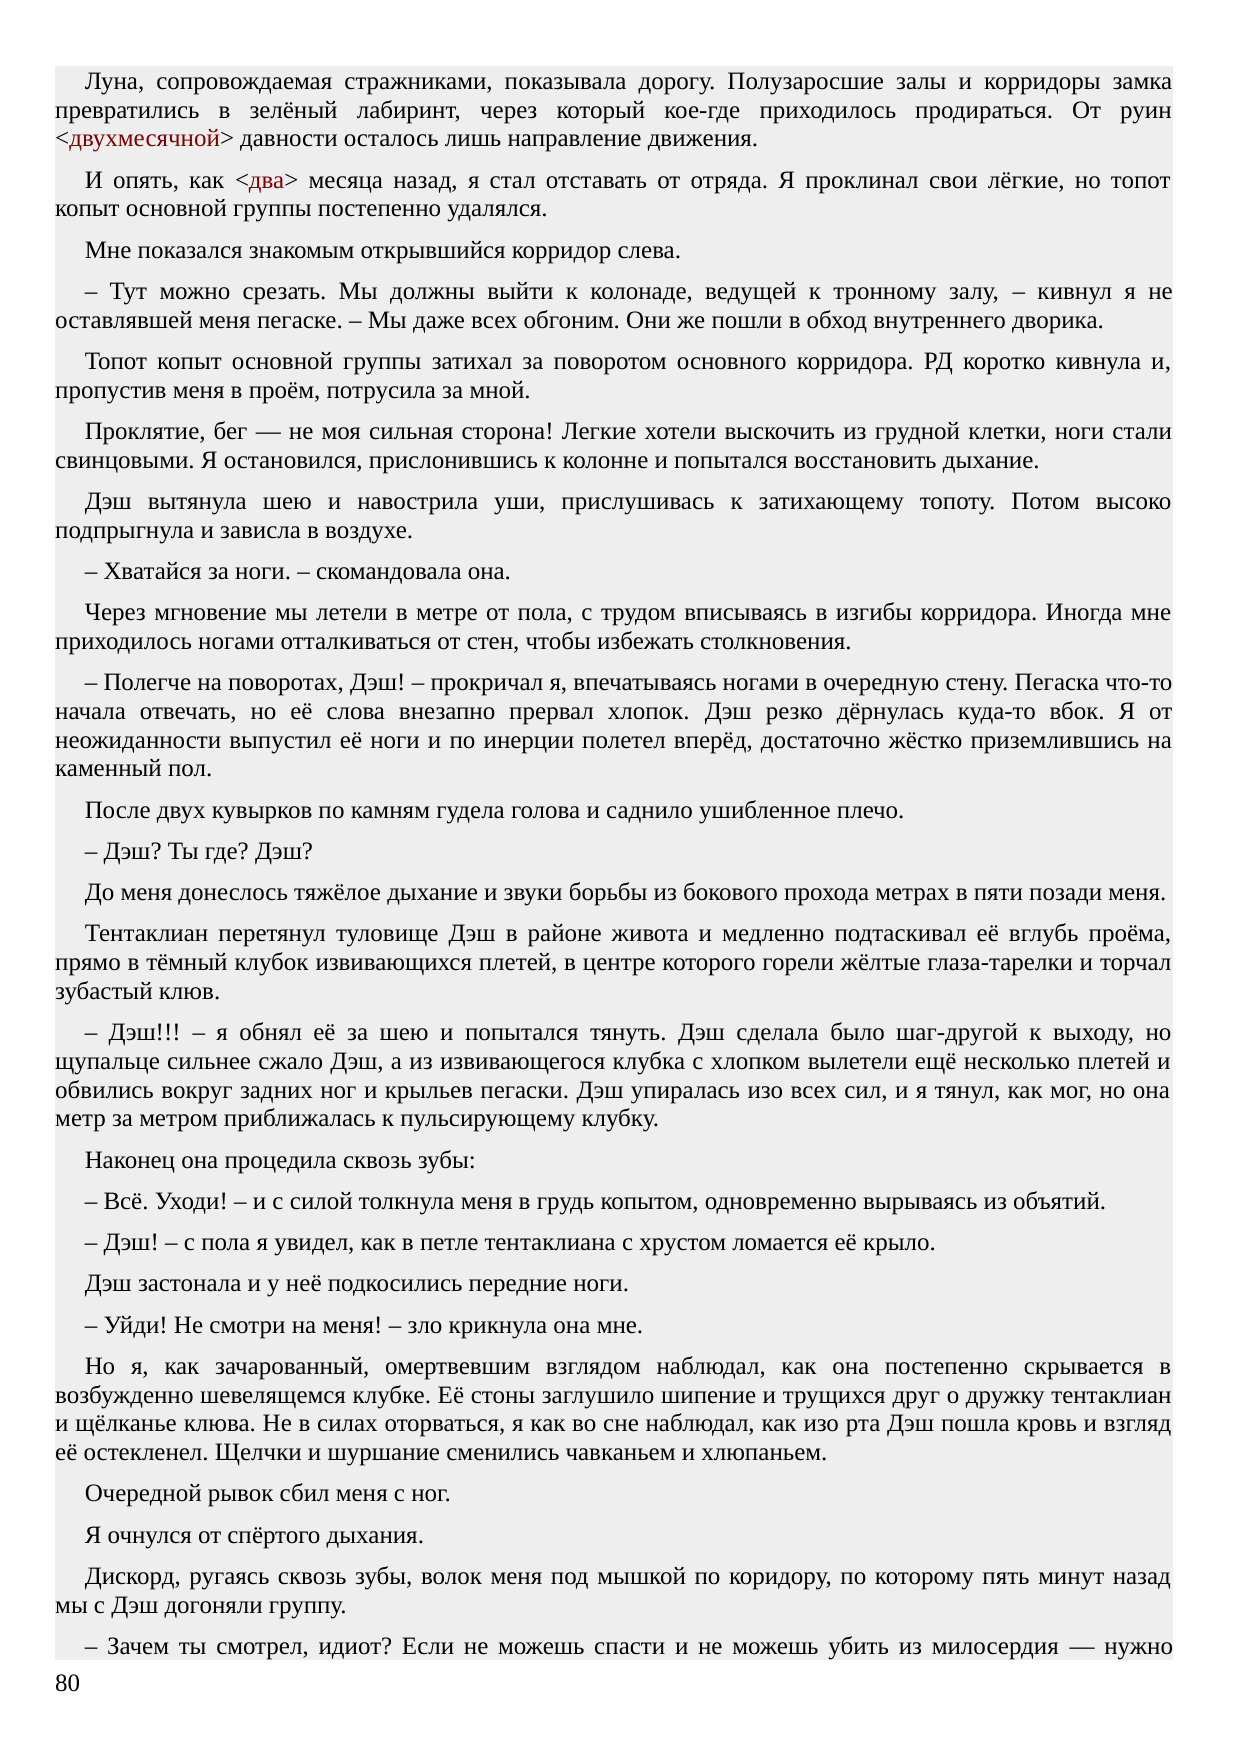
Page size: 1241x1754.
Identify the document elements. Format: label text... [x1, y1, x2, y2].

text – Полегче на поворотах, Дэш! – прокричал я, впечатываясь ногами в очередную стену. Пегаска что-то начала отвечать, но её слова внезапно прервал хлопок. Дэш резко дёрнулась куда-то вбок. Я от неожиданности выпустил её ноги и по инерции полетел вперёд, достаточно жёстко приземлившись на каменный пол. [55, 667, 1173, 782]
text Мне показался знакомым открывшийся корридор слева. [55, 235, 1173, 263]
text Я очнулся от спёртого дыхания. [55, 1520, 1173, 1548]
text Луна, сопровождаемая стражниками, показывала дорогу. Полузаросшие залы и корридоры замка превратились в зелёный лабиринт, через который кое-где приходилось продираться. От руин <двухмесячной> давности осталось лишь направление движения. [55, 66, 1173, 152]
text – Дэш? Ты где? Дэш? [55, 836, 1173, 865]
text – Дэш! – с пола я увидел, как в петле тентаклиана с хрустом ломается её крыло. [55, 1227, 1173, 1256]
text Но я, как зачарованный, омертвевшим взглядом наблюдал, как она постепенно скрывается в возбужденно шевелящемся клубке. Её стоны заглушило шипение и трущихся друг о дружку тентаклиан и щёлканье клюва. Не в силах оторваться, я как во сне наблюдал, как изо рта Дэш пошла кровь и взгляд её остекленел. Щелчки и шуршание сменились чавканьем и хлюпаньем. [55, 1351, 1173, 1466]
text Топот копыт основной группы затихал за поворотом основного корридора. РД коротко кивнула и, пропустив меня в проём, потрусила за мной. [55, 346, 1173, 403]
text Очередной рывок сбил меня с ног. [55, 1478, 1173, 1507]
text – Уйди! Не смотри на меня! – зло крикнула она мне. [55, 1310, 1173, 1338]
text – Тут можно срезать. Мы должны выйти к колонаде, ведущей к тронному залу, – кивнул я не оставлявшей меня пегаске. – Мы даже всех обгоним. Они же пошли в обход внутреннего дворика. [55, 276, 1173, 333]
text – Зачем ты смотрел, идиот? Если не можешь спасти и не можешь убить из милосердия — нужно [55, 1631, 1173, 1660]
text – Хватайся за ноги. – скомандовала она. [55, 556, 1173, 585]
text Дэш вытянула шею и навострила уши, прислушивась к затихающему топоту. Потом высоко подпрыгнула и зависла в воздухе. [55, 486, 1173, 543]
text После двух кувырков по камням гудела голова и саднило ушибленное плечо. [55, 795, 1173, 823]
text Через мгновение мы летели в метре от пола, с трудом вписываясь в изгибы корридора. Иногда мне приходилось ногами отталкиваться от стен, чтобы избежать столкновения. [55, 597, 1173, 655]
text Дэш застонала и у неё подкосились передние ноги. [55, 1268, 1173, 1297]
text Дискорд, ругаясь сквозь зубы, волок меня под мышкой по коридору, по которому пять минут назад мы с Дэш догоняли группу. [55, 1561, 1173, 1618]
text До меня донеслось тяжёлое дыхание и звуки борьбы из бокового прохода метрах в пяти позади меня. [55, 877, 1173, 906]
text Тентаклиан перетянул туловище Дэш в районе живота и медленно подтаскивал её вглубь проёма, прямо в тёмный клубок извивающихся плетей, в центре которого горели жёлтые глаза-тарелки и торчал зубастый клюв. [55, 918, 1173, 1005]
text – Всё. Уходи! – и с силой толкнула меня в грудь копытом, одновременно вырываясь из объятий. [55, 1186, 1173, 1215]
text Проклятие, бег — не моя сильная сторона! Легкие хотели выскочить из грудной клетки, ноги стали свинцовыми. Я остановился, прислонившись к колонне и попытался восстановить дыхание. [55, 416, 1173, 473]
text Наконец она процедила сквозь зубы: [55, 1145, 1173, 1173]
text И опять, как <два> месяца назад, я стал отставать от отряда. Я проклинал свои лёгкие, но топот копыт основной группы постепенно удалялся. [55, 165, 1173, 222]
text – Дэш!!! – я обнял её за шею и попытался тянуть. Дэш сделала было шаг-другой к выходу, но щупальце сильнее сжало Дэш, а из извивающегося клубка с хлопком вылетели ещё несколько плетей и обвились вокруг задних ног и крыльев пегаски. Дэш упиралась изо всех сил, и я тянул, как мог, но она метр за метром приближалась к пульсирующему клубку. [55, 1017, 1173, 1132]
